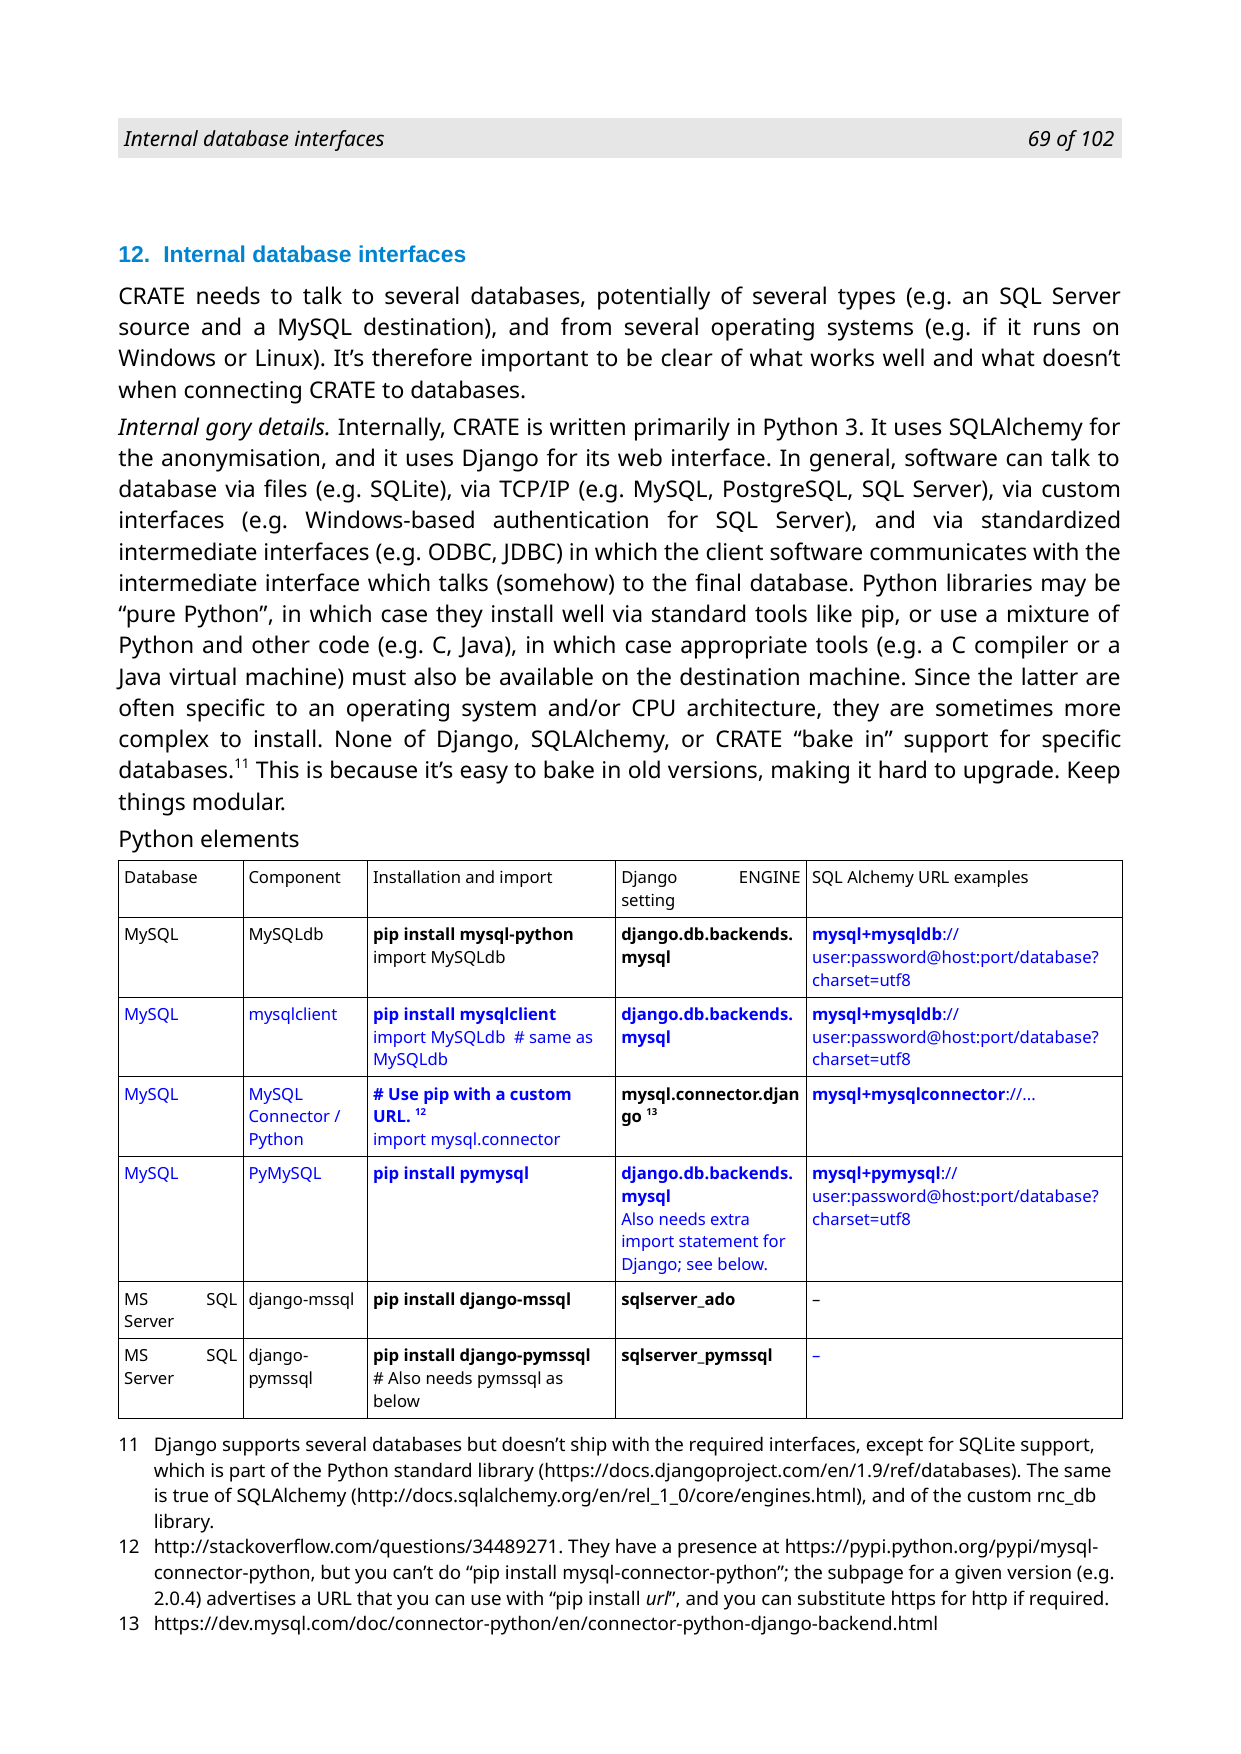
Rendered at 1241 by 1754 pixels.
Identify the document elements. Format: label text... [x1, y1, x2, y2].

table_cell MySQL Connector / Python [244, 1077, 367, 1156]
table_cell # Use pip with a custom URL. import mysql.connector [368, 1077, 615, 1156]
table_cell django-mssql [244, 1282, 367, 1338]
table_cell django.db.backends.mysql [616, 918, 806, 997]
table_cell – [807, 1282, 1122, 1338]
table_cell pip install pymysql [368, 1157, 615, 1281]
table_cell sqlserver_pymssql [616, 1339, 806, 1418]
table_cell mysql+mysqldb://user:password@host:port/database?charset=utf8 [807, 998, 1122, 1076]
table_header Component [244, 861, 367, 917]
table_cell mysqlclient [244, 998, 367, 1076]
subtitle Internal database interfaces [118, 241, 1122, 267]
table_header SQL Alchemy URL examples [807, 861, 1122, 917]
table_cell mysql+mysqlconnector://... [807, 1077, 1122, 1156]
table_cell MySQL [119, 918, 243, 997]
table_cell pip install mysql-python import MySQLdb [368, 918, 615, 997]
table_cell MySQL [119, 1157, 243, 1281]
table_header Django ENGINE setting [616, 861, 806, 917]
table_cell MS SQL Server [119, 1282, 243, 1338]
table_cell mysql+mysqldb://user:password@host:port/database?charset=utf8 [807, 918, 1122, 997]
table_cell sqlserver_ado [616, 1282, 806, 1338]
text CRATE needs to talk to several databases, potentially of several types (e.g. an SQL Server source and a MySQL destination), and from several operating systems (e.g. if it runs on Windows or Linux). It’s therefore important to be clear of what works well and what doesn’t when connecting CRATE to databases. [118, 280, 1122, 405]
table_cell django.db.backends.mysql [616, 998, 806, 1076]
table_cell MySQLdb [244, 918, 367, 997]
table_cell pip install django-mssql [368, 1282, 615, 1338]
text Django supports several databases but doesn’t ship with the required interfaces, except for SQLite support, which is part of the Python standard library (https://docs.djangoproject.com/en/1.9/ref/databases). The same is true of SQLAlchemy (http://docs.sqlalchemy.org/en/rel_1_0/core/engines.html), and of the custom rnc_db library. [118, 1432, 1122, 1534]
table_cell – [807, 1339, 1122, 1418]
table_cell PyMySQL [244, 1157, 367, 1281]
table_cell django.db.backends.mysql Also needs extra import statement for Django; see below. [616, 1157, 806, 1281]
table_cell MySQL [119, 1077, 243, 1156]
text Python elements [118, 823, 1122, 854]
table_cell mysql.connector.django [616, 1077, 806, 1156]
table_cell pip install django-pymssql # Also needs pymssql as below [368, 1339, 615, 1418]
table_cell pip install mysqlclient import MySQLdb # same as MySQLdb [368, 998, 615, 1076]
table_cell mysql+pymysql://user:password@host:port/database?charset=utf8 [807, 1157, 1122, 1281]
table_cell MySQL [119, 998, 243, 1076]
table_header Installation and import [368, 861, 615, 917]
table_cell MS SQL Server [119, 1339, 243, 1418]
text Internal gory details. Internally, CRATE is written primarily in Python 3. It uses SQLAlchemy for the anonymisation, and it uses Django for its web interface. In general, software can talk to database via files (e.g. SQLite), via TCP/IP (e.g. MySQL, PostgreSQL, SQL Server), via custom interfaces (e.g. Windows-based authentication for SQL Server), and via standardized intermediate interfaces (e.g. ODBC, JDBC) in which the client software communicates with the intermediate interface which talks (somehow) to the final database. Python libraries may be “pure Python”, in which case they install well via standard tools like pip, or use a mixture of Python and other code (e.g. C, Java), in which case appropriate tools (e.g. a C compiler or a Java virtual machine) must also be available on the destination machine. Since the latter are often specific to an operating system and/or CPU architecture, they are sometimes more complex to install. None of Django, SQLAlchemy, or CRATE “bake in” support for specific databases. This is because it’s easy to bake in old versions, making it hard to upgrade. Keep things modular. [118, 411, 1122, 817]
table_cell django-pymssql [244, 1339, 367, 1418]
table_header Database [119, 861, 243, 917]
